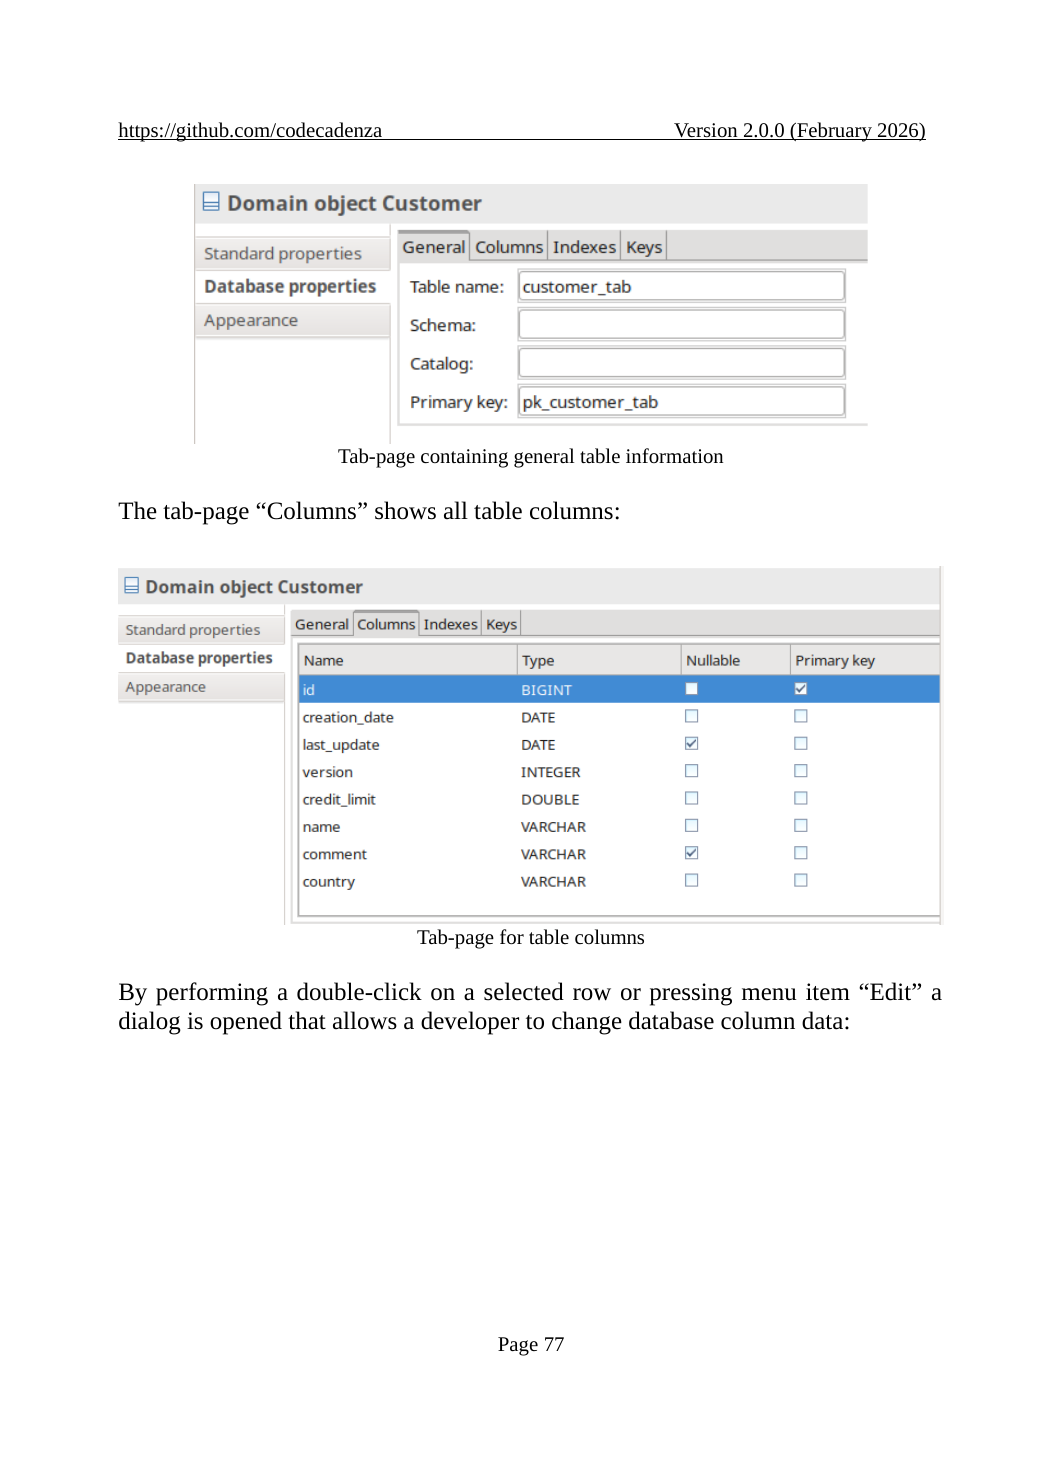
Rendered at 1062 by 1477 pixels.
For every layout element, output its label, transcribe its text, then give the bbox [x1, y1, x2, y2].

text By performing a double-click on a selected row or pressing menu item “Edit” a dialog is opened that allows a developer to change database column data: [118, 977, 944, 1035]
text The tab-page “Columns” shows all table columns: [118, 496, 944, 525]
picture [118, 566, 944, 925]
text Tab-page for table columns [118, 925, 944, 949]
picture [194, 184, 868, 444]
text Tab-page containing general table information [194, 444, 868, 468]
